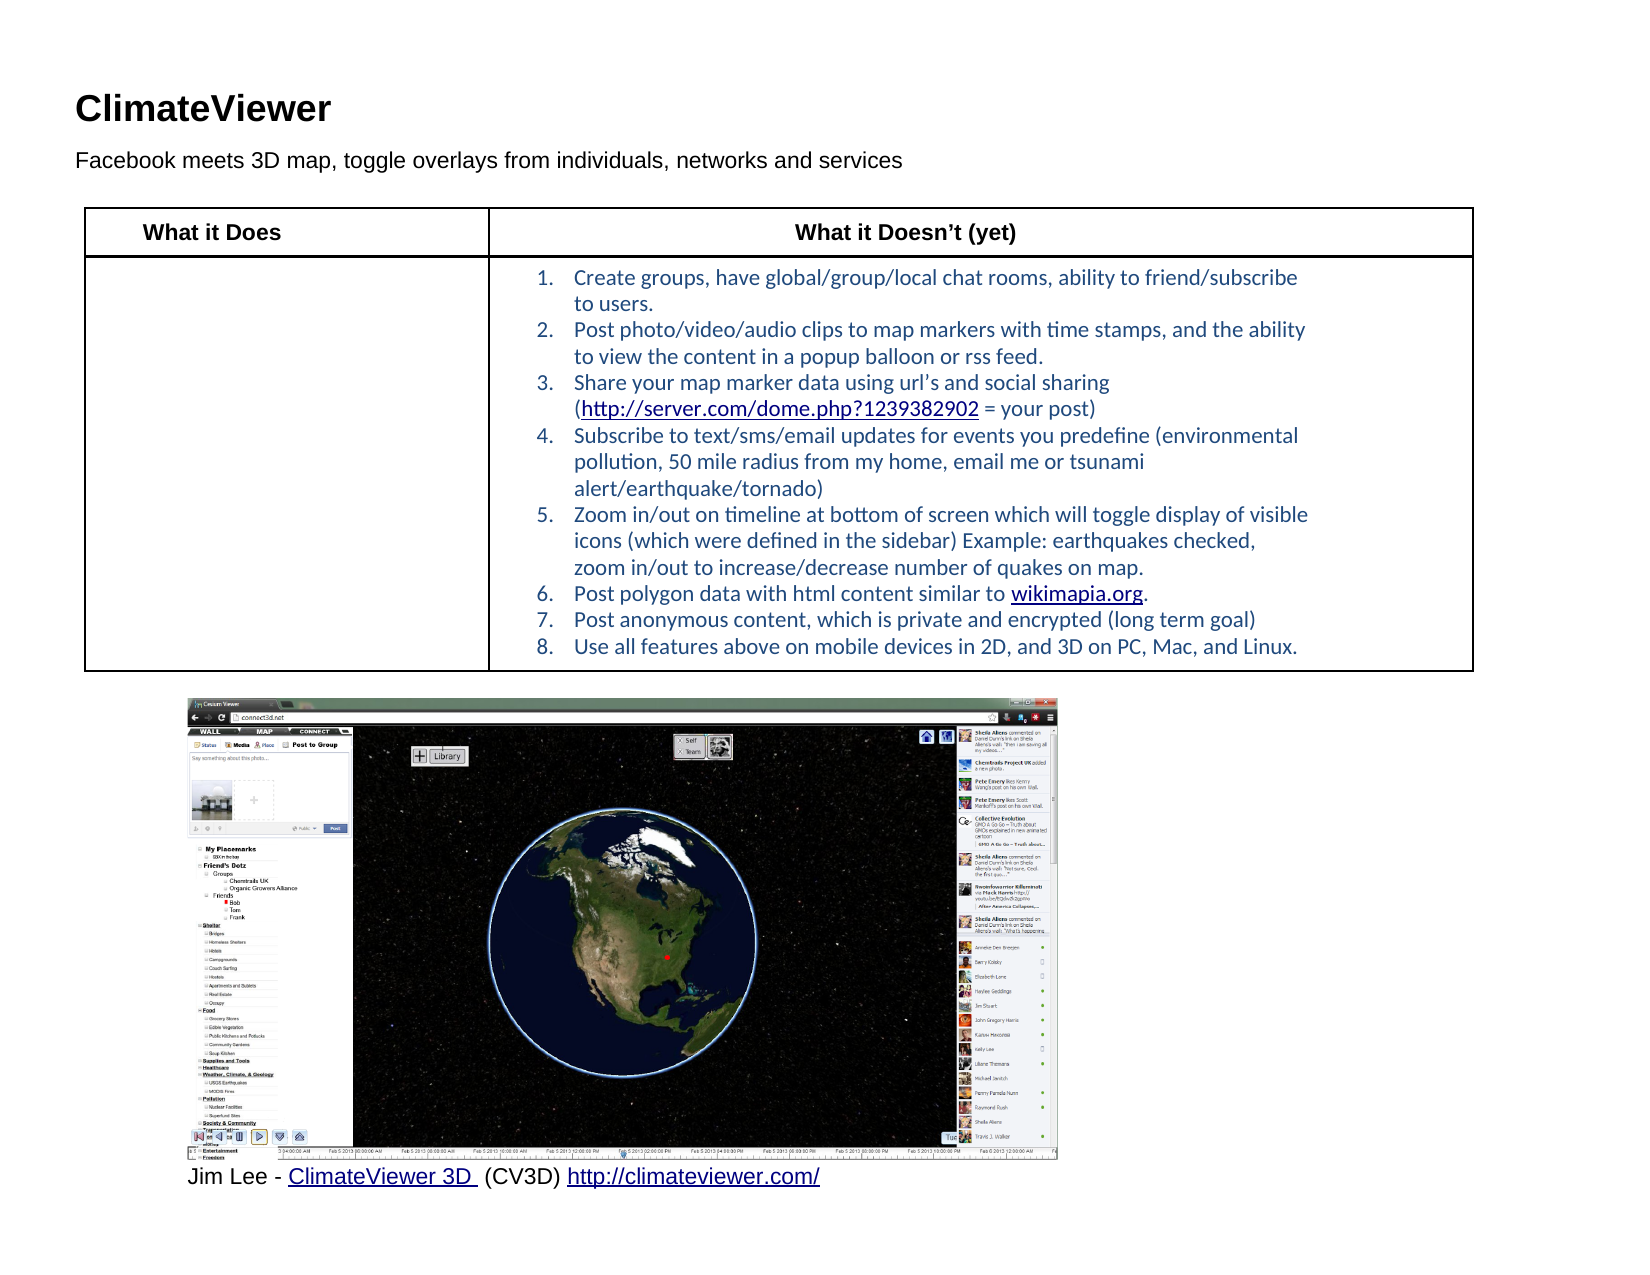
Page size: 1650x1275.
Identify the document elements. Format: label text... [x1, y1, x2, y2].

table_header What it Doesn’t (yet) [490, 209, 1472, 255]
picture [187, 698, 1058, 1160]
table_header What it Does [86, 209, 488, 255]
table_cell Create groups, have global/group/local chat rooms, ability to friend/subscribe to users. Post photo/video/audio clips to map markers with time stamps, and the ability to view the content in a popup balloon or rss feed. Share your map marker data using url’s and social sharing (http://server.com/dome.php?1239382902 = your post) Subscribe to text/sms/email updates for events you predefine (environmental pollution, 50 mile radius from my home, email me or tsunami alert/earthquake/tornado) Zoom in/out on timeline at bottom of screen which will toggle display of visible icons (which were defined in the sidebar) Example: earthquakes checked, zoom in/out to increase/decrease number of quakes on map. Post polygon data with html content similar to wikimapia.org. Post anonymous content, which is private and encrypted (long term goal) Use all features above on mobile devices in 2D, and 3D on PC, Mac, and Linux. [490, 258, 1472, 670]
text Facebook meets 3D map, toggle overlays from individuals, networks and services [75, 148, 1312, 174]
subtitle ClimateViewer [75, 87, 1312, 129]
text Jim Lee - ClimateViewer 3D (CV3D) http://climateviewer.com/ [187, 1163, 1312, 1189]
table_cell [86, 258, 488, 670]
